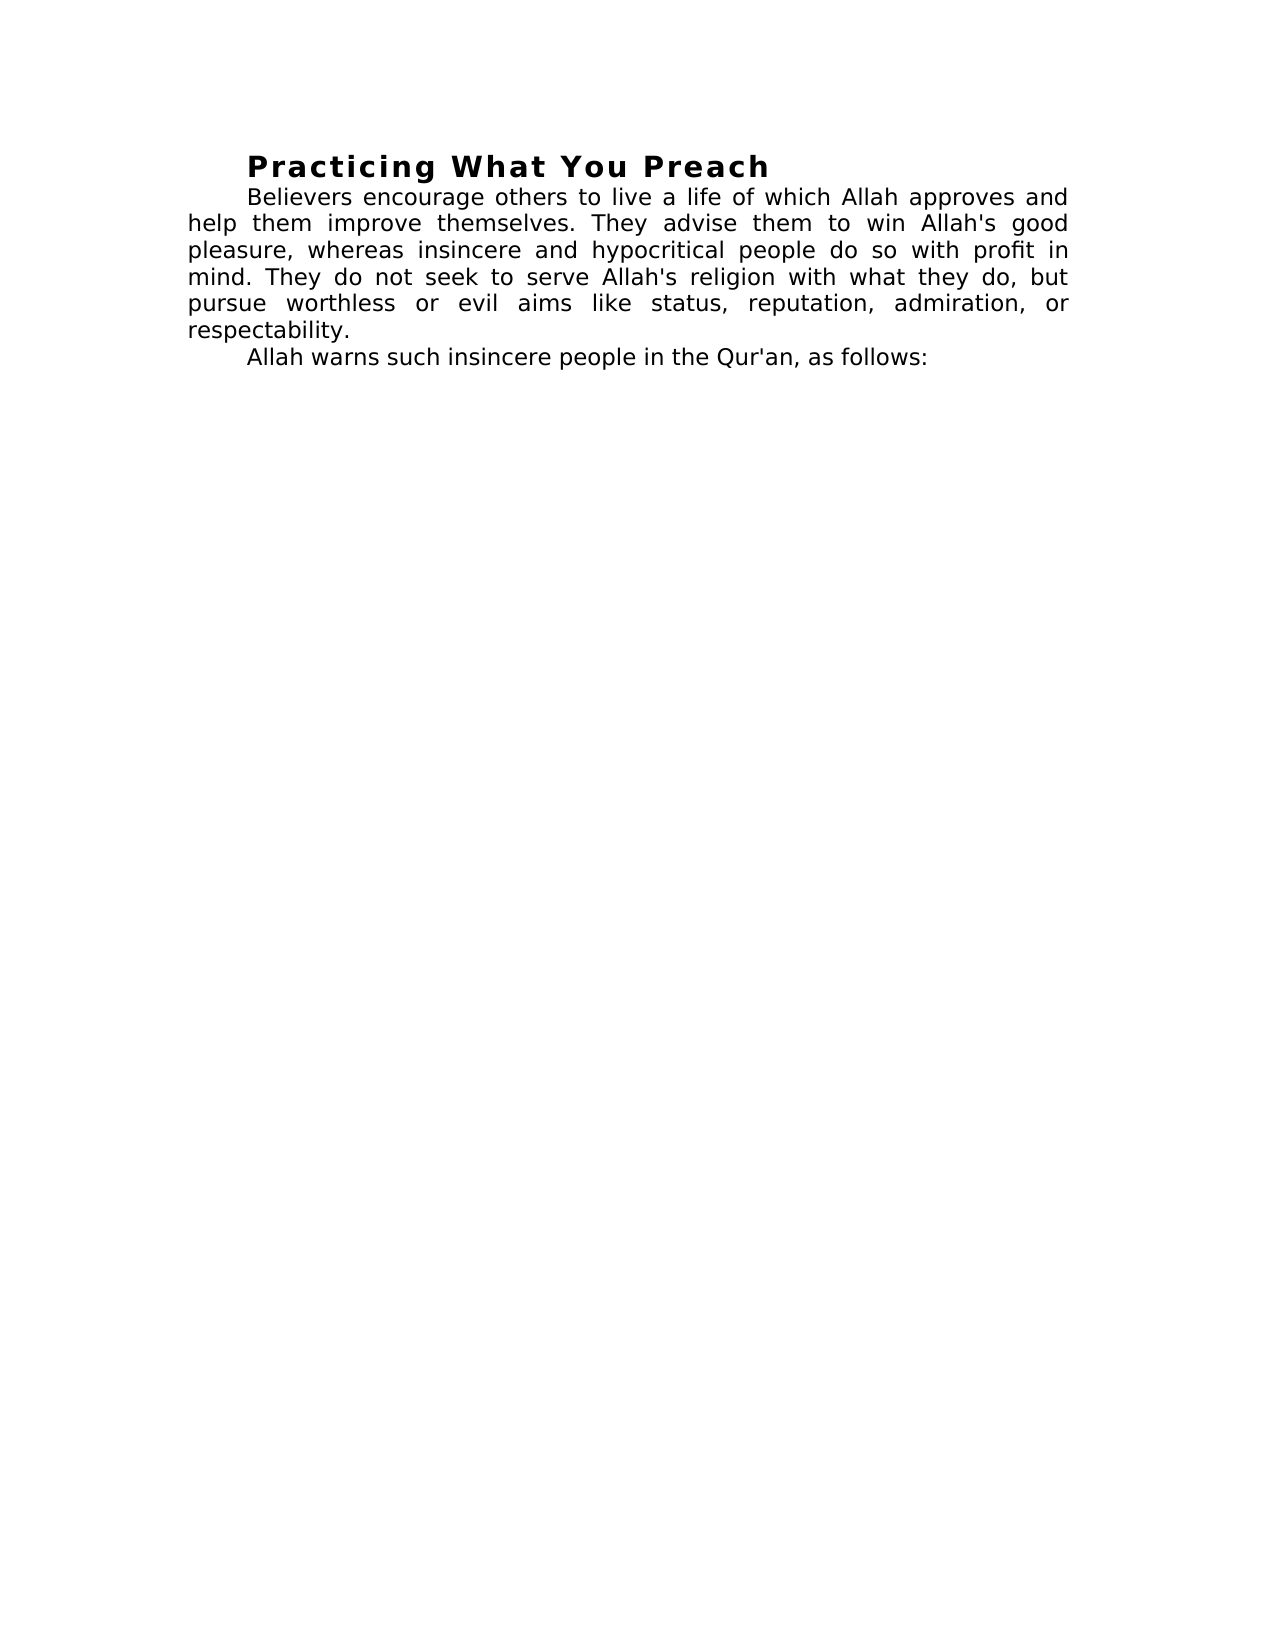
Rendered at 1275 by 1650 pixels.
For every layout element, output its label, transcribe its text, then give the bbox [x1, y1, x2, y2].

text Practicing What You Preach [187, 150, 1070, 184]
text Allah warns such insincere people in the Qur'an, as follows: [187, 344, 1070, 371]
text Believers encourage others to live a life of which Allah approves and help them improve themselves. They advise them to win Allah's good pleasure, whereas insincere and hypocritical people do so with profit in mind. They do not seek to serve Allah's religion with what they do, but pursue worthless or evil aims like status, reputation, admiration, or respectability. [187, 184, 1070, 344]
